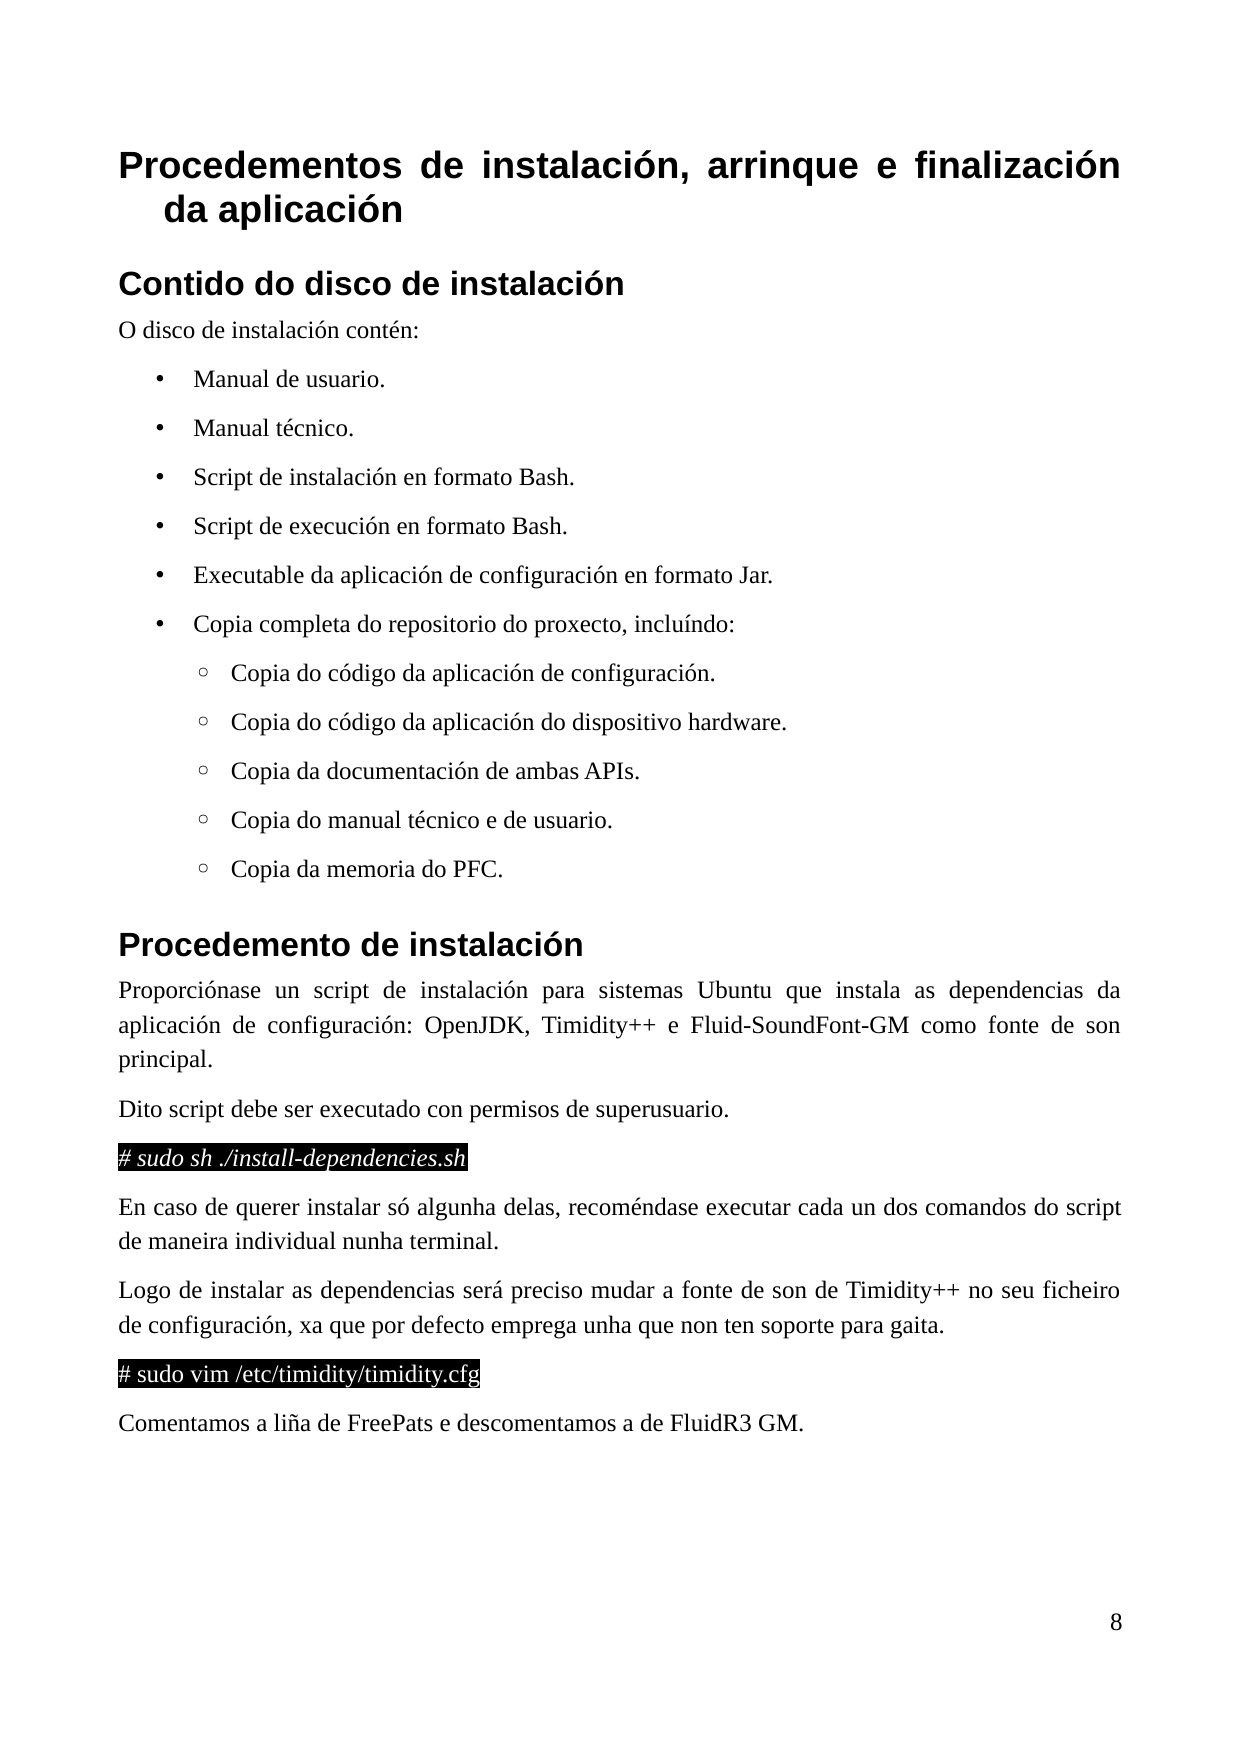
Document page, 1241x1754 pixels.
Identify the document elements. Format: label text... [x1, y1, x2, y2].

subtitle Contido do disco de instalación [118, 264, 1122, 302]
list Copia do código da aplicación de configuración. [193, 658, 1122, 687]
list Script de execución en formato Bash. [156, 511, 1122, 540]
list Copia da memoria do PFC. [193, 854, 1122, 883]
list Script de instalación en formato Bash. [156, 462, 1122, 491]
subtitle Procedemento de instalación [118, 924, 1122, 963]
text Logo de instalar as dependencias será preciso mudar a fonte de son de Timidity++ no seu ficheiro de configuración, xa que por defecto emprega unha que non ten soporte para gaita. [118, 1275, 1122, 1338]
list Manual de usuario. [156, 364, 1122, 393]
text # sudo vim /etc/timidity/timidity.cfg [118, 1359, 1122, 1388]
text O disco de instalación contén: [118, 315, 1122, 344]
text Comentamos a liña de FreePats e descomentamos a de FluidR3 GM. [118, 1408, 1122, 1437]
text # sudo sh ./install-dependencies.sh [118, 1143, 1122, 1171]
list Copia da documentación de ambas APIs. [193, 756, 1122, 785]
list Manual técnico. [156, 413, 1122, 442]
subtitle Procedementos de instalación, arrinque e finalización da aplicación [118, 143, 1122, 230]
list Copia do código da aplicación do dispositivo hardware. [193, 707, 1122, 736]
text Proporciónase un script de instalación para sistemas Ubuntu que instala as dependencias da aplicación de configuración: OpenJDK, Timidity++ e Fluid-SoundFont-GM como fonte de son principal. [118, 976, 1122, 1073]
list Copia do manual técnico e de usuario. [193, 806, 1122, 834]
text En caso de querer instalar só algunha delas, recoméndase executar cada un dos comandos do script de maneira individual nunha terminal. [118, 1192, 1122, 1255]
list Copia completa do repositorio do proxecto, incluíndo: [156, 609, 1122, 638]
text Dito script debe ser executado con permisos de superusuario. [118, 1094, 1122, 1122]
list Executable da aplicación de configuración en formato Jar. [156, 560, 1122, 589]
